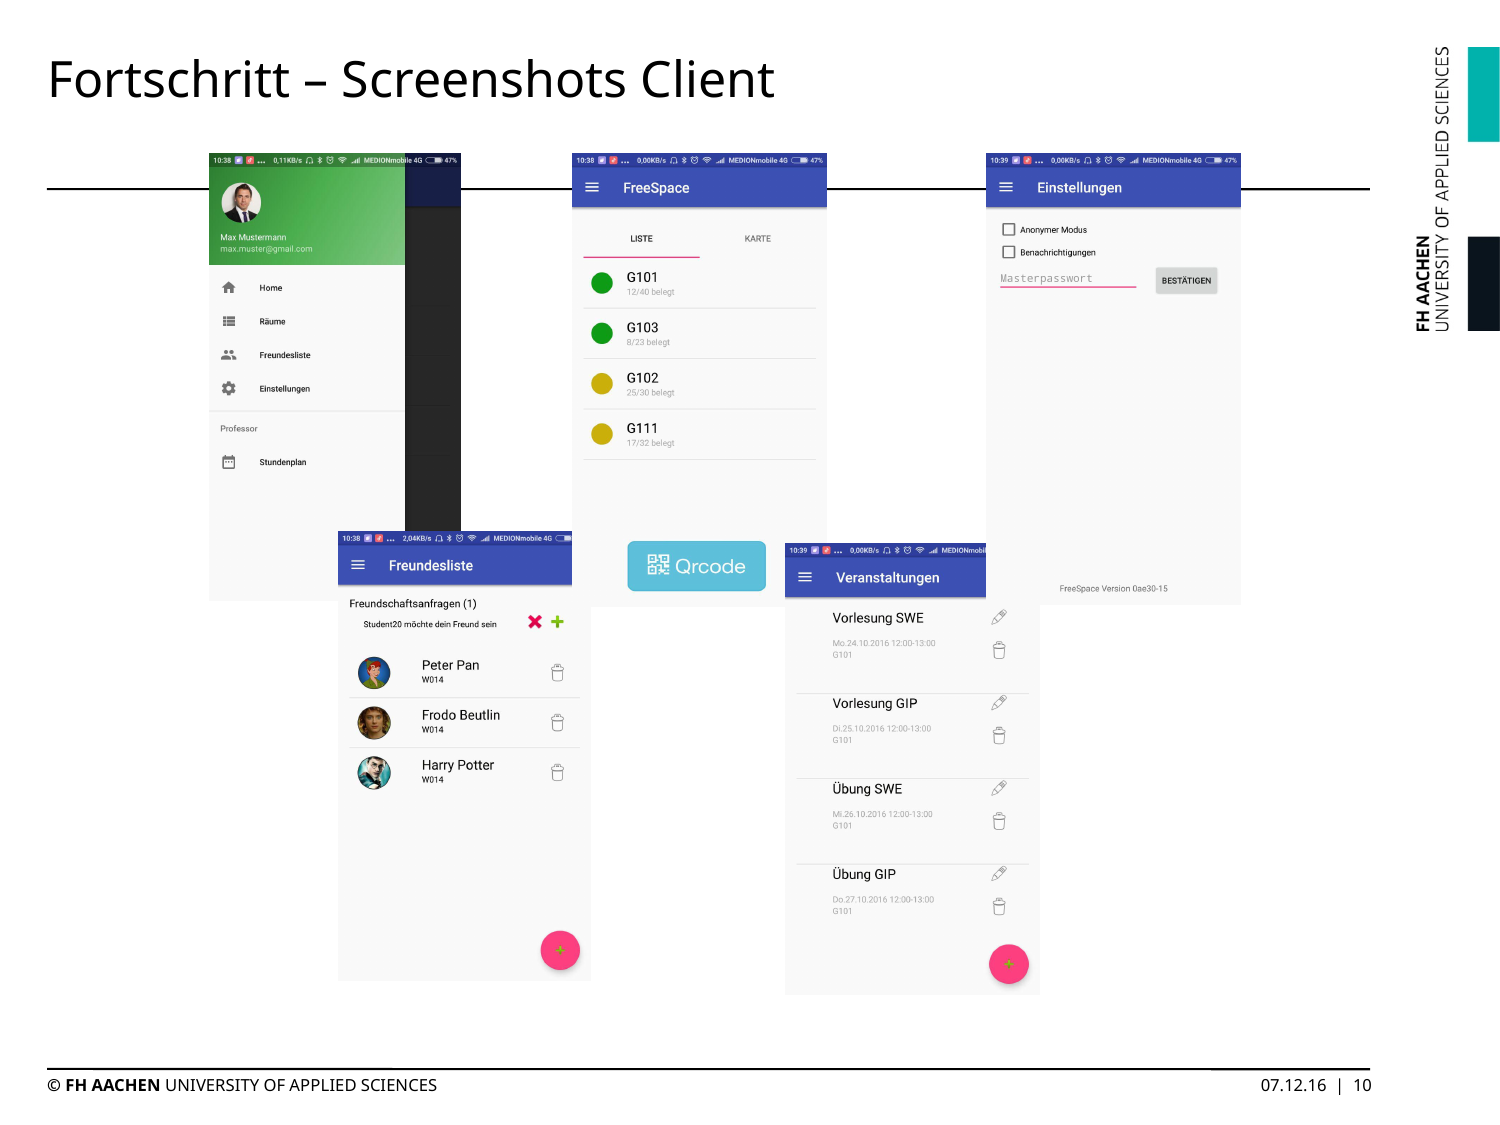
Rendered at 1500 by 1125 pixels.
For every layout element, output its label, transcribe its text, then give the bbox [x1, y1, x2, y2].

title Fortschritt – Screenshots Client [47, 47, 1371, 166]
picture [1404, 47, 1500, 331]
picture [209, 153, 1241, 995]
